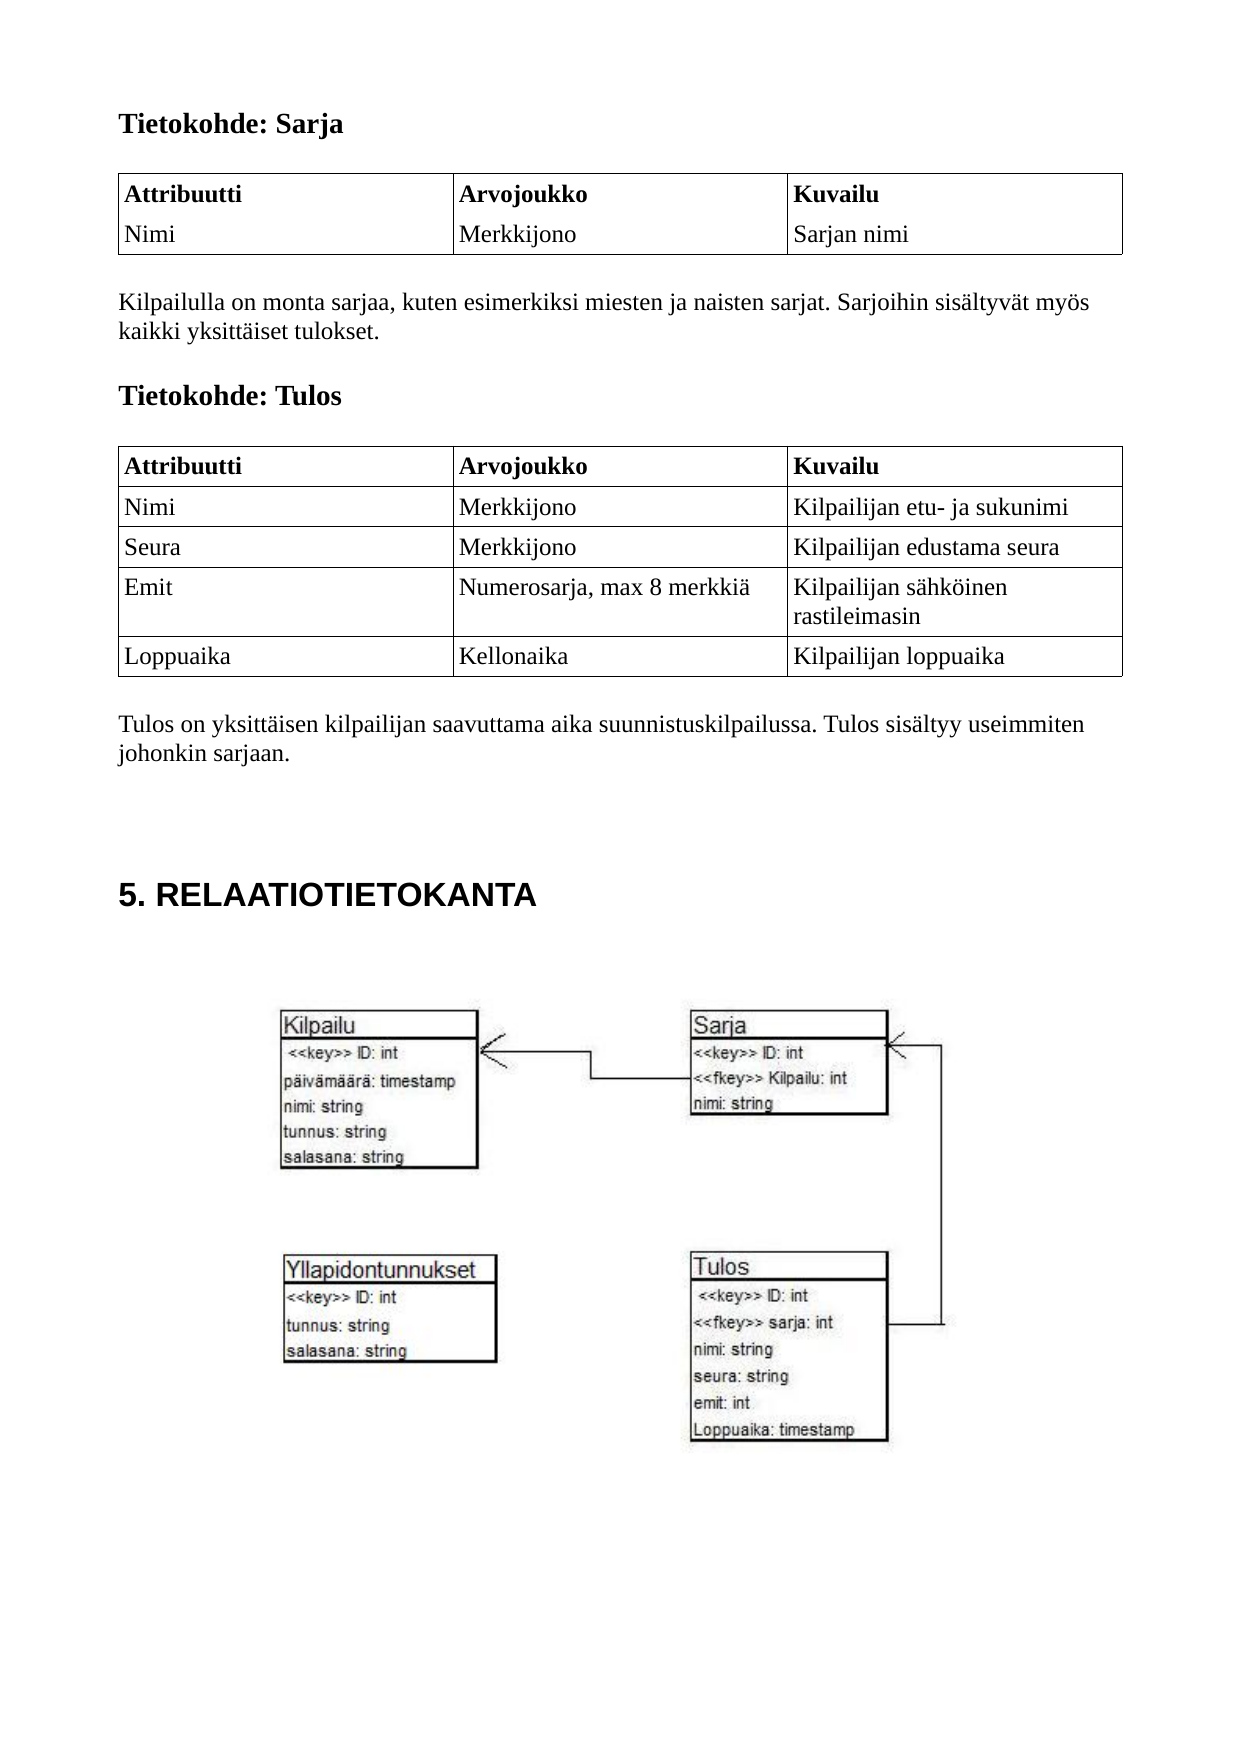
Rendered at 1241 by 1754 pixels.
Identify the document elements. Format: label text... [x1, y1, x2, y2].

table_cell Kilpailijan loppuaika [788, 637, 1122, 676]
table_cell Kilpailijan edustama seura [788, 527, 1122, 567]
table_cell Numerosarja, max 8 merkkiä [454, 568, 787, 636]
subtitle 5. RELAATIOTIETOKANTA [118, 874, 1122, 913]
table_cell Merkkijono [454, 527, 787, 567]
table_cell Sarjan nimi [788, 214, 1122, 254]
text Tietokohde: Sarja [118, 106, 1122, 140]
table_cell Kilpailijan sähköinen rastileimasin [788, 568, 1122, 636]
table_cell Nimi [119, 214, 453, 254]
table_cell Nimi [119, 487, 453, 526]
table_cell Emit [119, 568, 453, 636]
table_cell Kellonaika [454, 637, 787, 676]
table_header Arvojoukko [454, 447, 787, 486]
table_header Kuvailu [788, 447, 1122, 486]
text Kilpailulla on monta sarjaa, kuten esimerkiksi miesten ja naisten sarjat. Sarjoihin sisältyvät myös kaikki yksittäiset tulokset. [118, 287, 1122, 345]
table_cell Kilpailijan etu- ja sukunimi [788, 487, 1122, 526]
table_header Attribuutti [119, 174, 453, 214]
table_header Attribuutti [119, 447, 453, 486]
table_cell Merkkijono [454, 214, 787, 254]
table_header Arvojoukko [454, 174, 787, 214]
text Tietokohde: Tulos [118, 378, 1122, 412]
table_header Kuvailu [788, 174, 1122, 214]
table_cell Loppuaika [119, 637, 453, 676]
table_cell Merkkijono [454, 487, 787, 526]
table_cell Seura [119, 527, 453, 567]
text Tulos on yksittäisen kilpailijan saavuttama aika suunnistuskilpailussa. Tulos sisältyy useimmiten johonkin sarjaan. [118, 709, 1122, 767]
